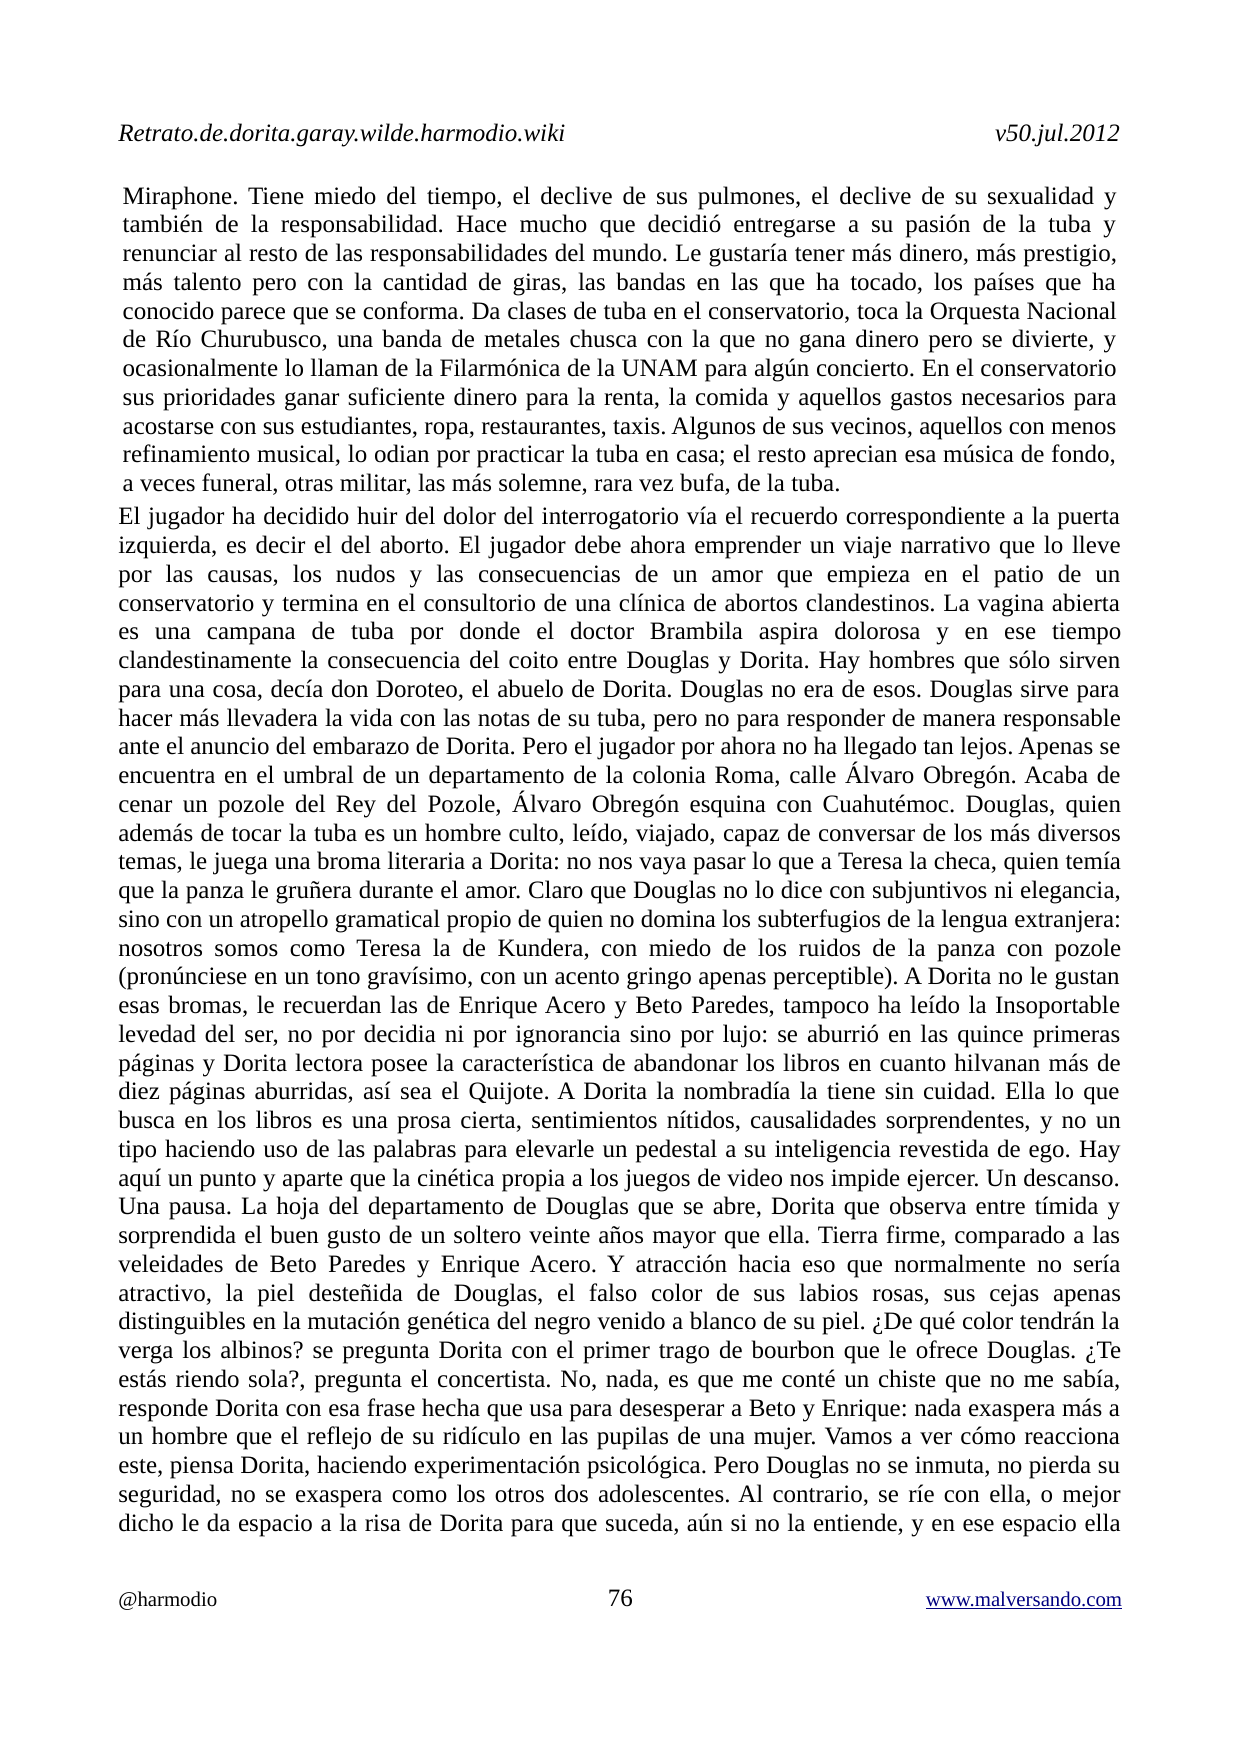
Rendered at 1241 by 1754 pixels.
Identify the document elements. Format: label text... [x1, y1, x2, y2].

text El jugador ha decidido huir del dolor del interrogatorio vía el recuerdo correspondiente a la puerta izquierda, es decir el del aborto. El jugador debe ahora emprender un viaje narrativo que lo lleve por las causas, los nudos y las consecuencias de un amor que empieza en el patio de un conservatorio y termina en el consultorio de una clínica de abortos clandestinos. La vagina abierta es una campana de tuba por donde el doctor Brambila aspira dolorosa y en ese tiempo clandestinamente la consecuencia del coito entre Douglas y Dorita. Hay hombres que sólo sirven para una cosa, decía don Doroteo, el abuelo de Dorita. Douglas no era de esos. Douglas sirve para hacer más llevadera la vida con las notas de su tuba, pero no para responder de manera responsable ante el anuncio del embarazo de Dorita. Pero el jugador por ahora no ha llegado tan lejos. Apenas se encuentra en el umbral de un departamento de la colonia Roma, calle Álvaro Obregón. Acaba de cenar un pozole del Rey del Pozole, Álvaro Obregón esquina con Cuahutémoc. Douglas, quien además de tocar la tuba es un hombre culto, leído, viajado, capaz de conversar de los más diversos temas, le juega una broma literaria a Dorita: no nos vaya pasar lo que a Teresa la checa, quien temía que la panza le gruñera durante el amor. Claro que Douglas no lo dice con subjuntivos ni elegancia, sino con un atropello gramatical propio de quien no domina los subterfugios de la lengua extranjera: nosotros somos como Teresa la de Kundera, con miedo de los ruidos de la panza con pozole (pronúnciese en un tono gravísimo, con un acento gringo apenas perceptible). A Dorita no le gustan esas bromas, le recuerdan las de Enrique Acero y Beto Paredes, tampoco ha leído la Insoportable levedad del ser, no por decidia ni por ignorancia sino por lujo: se aburrió en las quince primeras páginas y Dorita lectora posee la característica de abandonar los libros en cuanto hilvanan más de diez páginas aburridas, así sea el Quijote. A Dorita la nombradía la tiene sin cuidad. Ella lo que busca en los libros es una prosa cierta, sentimientos nítidos, causalidades sorprendentes, y no un tipo haciendo uso de las palabras para elevarle un pedestal a su inteligencia revestida de ego. Hay aquí un punto y aparte que la cinética propia a los juegos de video nos impide ejercer. Un descanso. Una pausa. La hoja del departamento de Douglas que se abre, Dorita que observa entre tímida y sorprendida el buen gusto de un soltero veinte años mayor que ella. Tierra firme, comparado a las veleidades de Beto Paredes y Enrique Acero. Y atracción hacia eso que normalmente no sería atractivo, la piel desteñida de Douglas, el falso color de sus labios rosas, sus cejas apenas distinguibles en la mutación genética del negro venido a blanco de su piel. ¿De qué color tendrán la verga los albinos? se pregunta Dorita con el primer trago de bourbon que le ofrece Douglas. ¿Te estás riendo sola?, pregunta el concertista. No, nada, es que me conté un chiste que no me sabía, responde Dorita con esa frase hecha que usa para desesperar a Beto y Enrique: nada exaspera más a un hombre que el reflejo de su ridículo en las pupilas de una mujer. Vamos a ver cómo reacciona este, piensa Dorita, haciendo experimentación psicológica. Pero Douglas no se inmuta, no pierda su seguridad, no se exaspera como los otros dos adolescentes. Al contrario, se ríe con ella, o mejor dicho le da espacio a la risa de Dorita para que suceda, aún si no la entiende, y en ese espacio ella [118, 501, 1122, 1536]
text Miraphone. Tiene miedo del tiempo, el declive de sus pulmones, el declive de su sexualidad y también de la responsabilidad. Hace mucho que decidió entregarse a su pasión de la tuba y renunciar al resto de las responsabilidades del mundo. Le gustaría tener más dinero, más prestigio, más talento pero con la cantidad de giras, las bandas en las que ha tocado, los países que ha conocido parece que se conforma. Da clases de tuba en el conservatorio, toca la Orquesta Nacional de Río Churubusco, una banda de metales chusca con la que no gana dinero pero se divierte, y ocasionalmente lo llaman de la Filarmónica de la UNAM para algún concierto. En el conservatorio sus prioridades ganar suficiente dinero para la renta, la comida y aquellos gastos necesarios para acostarse con sus estudiantes, ropa, restaurantes, taxis. Algunos de sus vecinos, aquellos con menos refinamiento musical, lo odian por practicar la tuba en casa; el resto aprecian esa música de fondo, a veces funeral, otras militar, las más solemne, rara vez bufa, de la tuba. [118, 176, 1122, 501]
